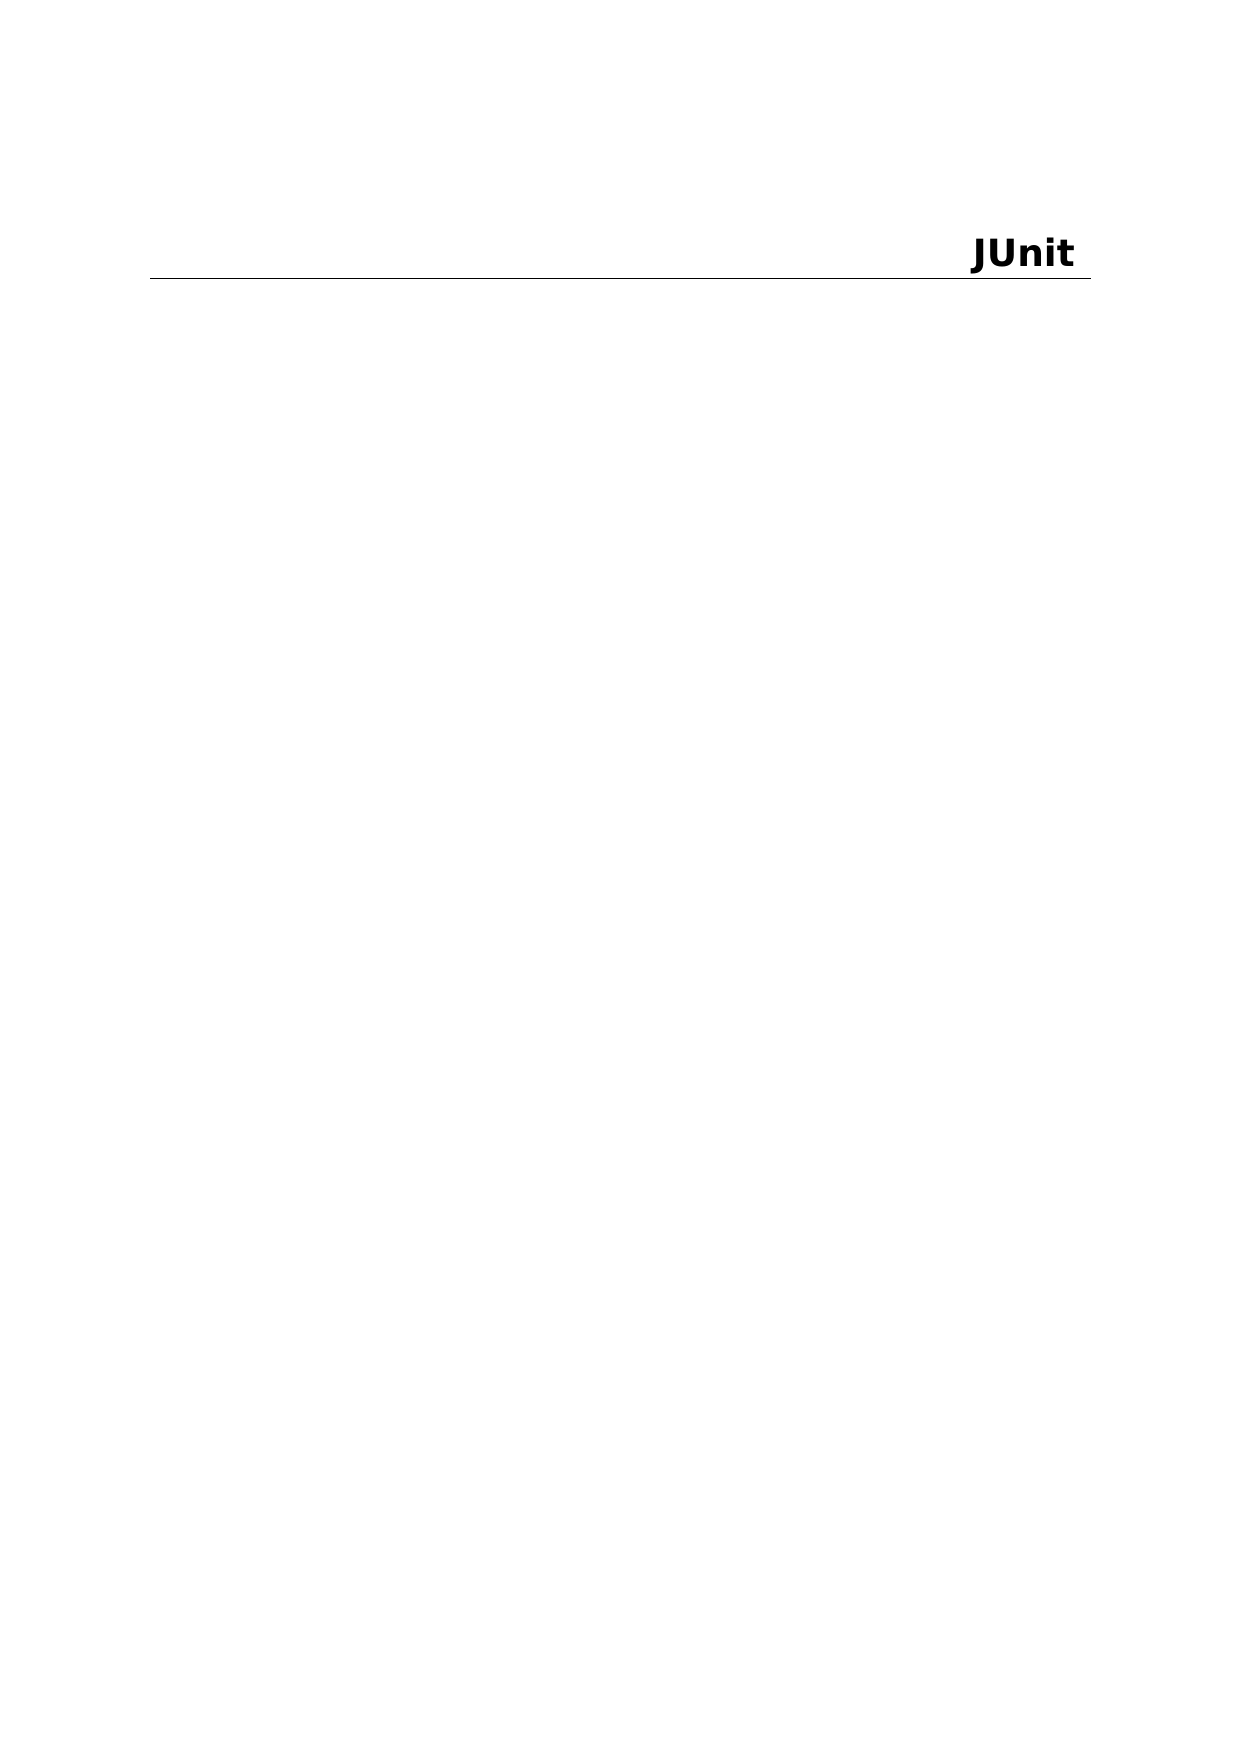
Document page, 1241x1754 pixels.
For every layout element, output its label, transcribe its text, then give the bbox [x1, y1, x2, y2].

subtitle JUnit [150, 228, 1091, 278]
